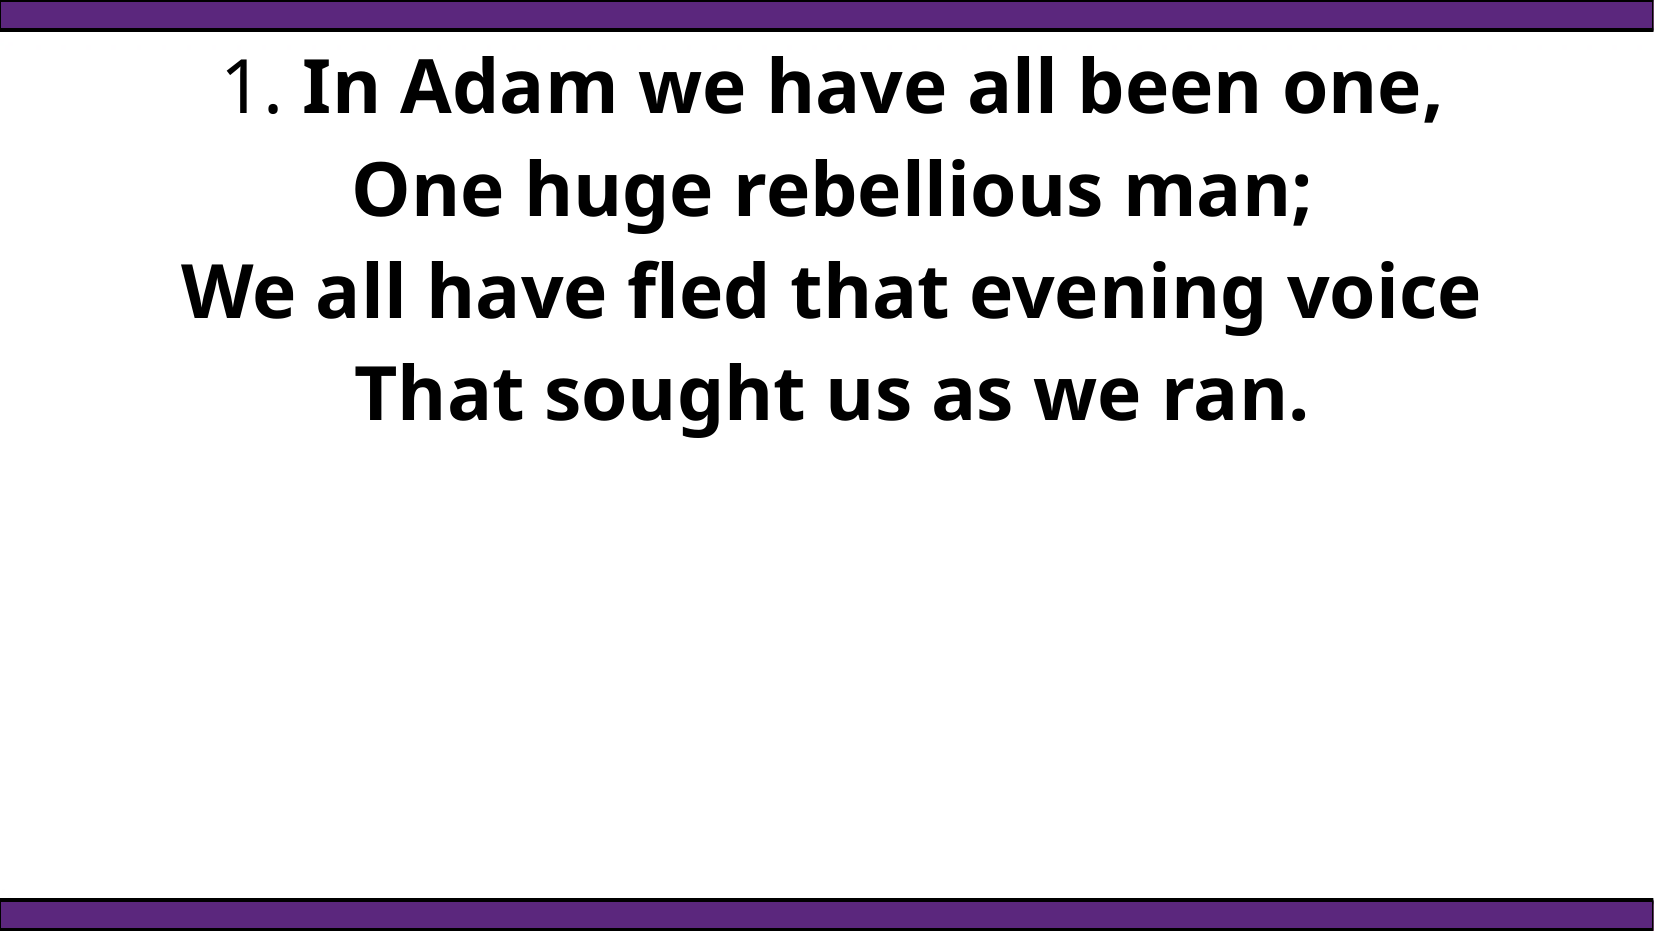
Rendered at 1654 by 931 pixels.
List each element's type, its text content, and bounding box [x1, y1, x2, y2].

picture [0, 31, 1654, 900]
text_box 1. In Adam we have all been one, One huge rebellious man; We all have fled that evening voice That sought us as we ran. [60, 26, 1606, 441]
text_box [0, 0, 1654, 31]
text_box [0, 900, 1654, 931]
